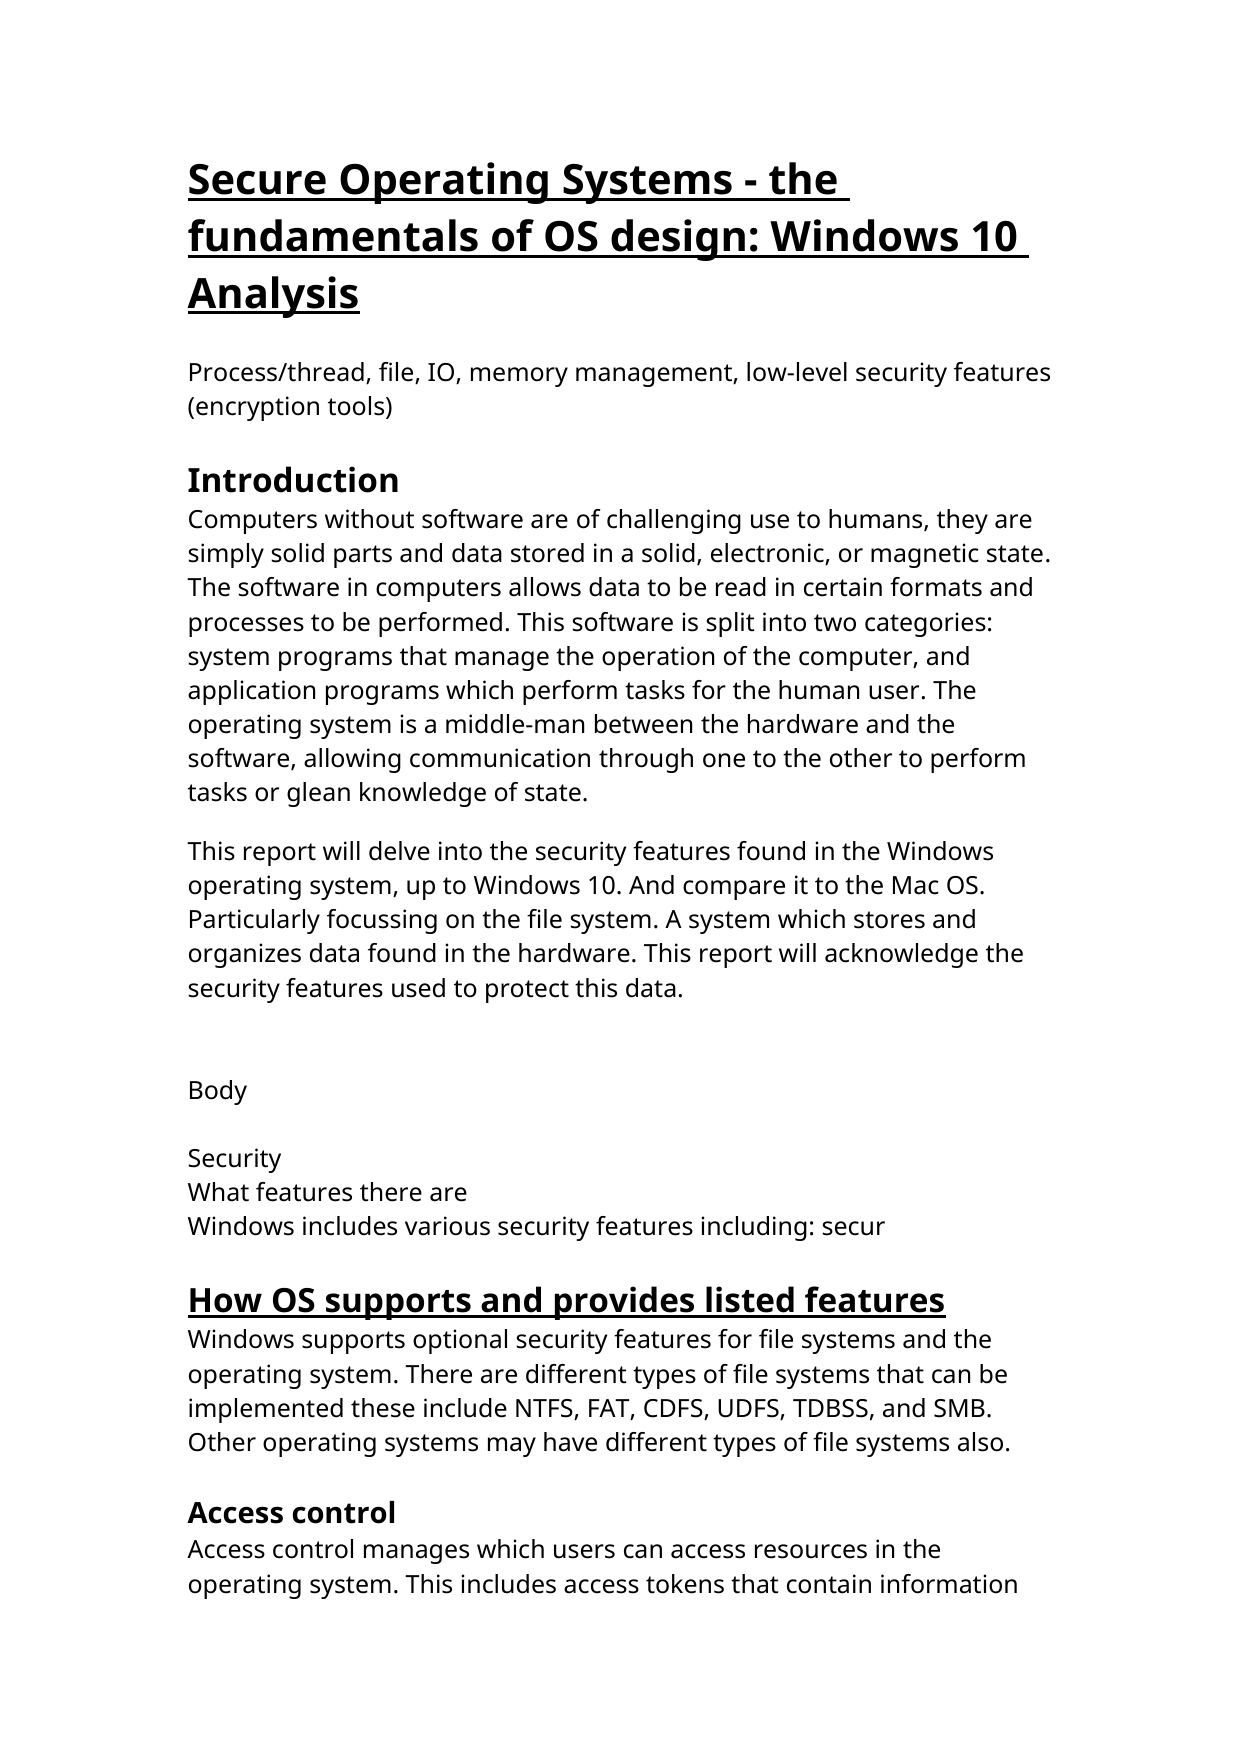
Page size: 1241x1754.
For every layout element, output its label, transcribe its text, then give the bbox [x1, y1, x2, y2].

text How OS supports and provides listed features [187, 1277, 1053, 1322]
text Security [187, 1141, 1053, 1174]
text Computers without software are of challenging use to humans, they are simply solid parts and data stored in a solid, electronic, or magnetic state. The software in computers allows data to be read in certain formats and processes to be performed. This software is split into two categories: system programs that manage the operation of the computer, and application programs which perform tasks for the human user. The operating system is a middle-man between the hardware and the software, allowing communication through one to the other to perform tasks or glean knowledge of state. [187, 502, 1053, 808]
text Windows supports optional security features for file systems and the operating system. There are different types of file systems that can be implemented these include NTFS, FAT, CDFS, UDFS, TDBSS, and SMB. Other operating systems may have different types of file systems also. [187, 1322, 1053, 1458]
text Secure Operating Systems - the fundamentals of OS design: Windows 10 Analysis [187, 150, 1053, 320]
text Windows includes various security features including: secur [187, 1209, 1053, 1243]
text Process/thread, file, IO, memory management, low-level security features (encryption tools) [187, 354, 1053, 422]
text This report will delve into the security features found in the Windows operating system, up to Windows 10. And compare it to the Mac OS. Particularly focussing on the file system. A system which stores and organizes data found in the hardware. This report will acknowledge the security features used to protect this data. [187, 834, 1053, 1004]
text Access control [187, 1492, 1053, 1532]
text Access control manages which users can access resources in the operating system. This includes access tokens that contain information [187, 1532, 1053, 1600]
text Body [187, 1072, 1053, 1106]
text What features there are [187, 1174, 1053, 1209]
text Introduction [187, 457, 1053, 502]
